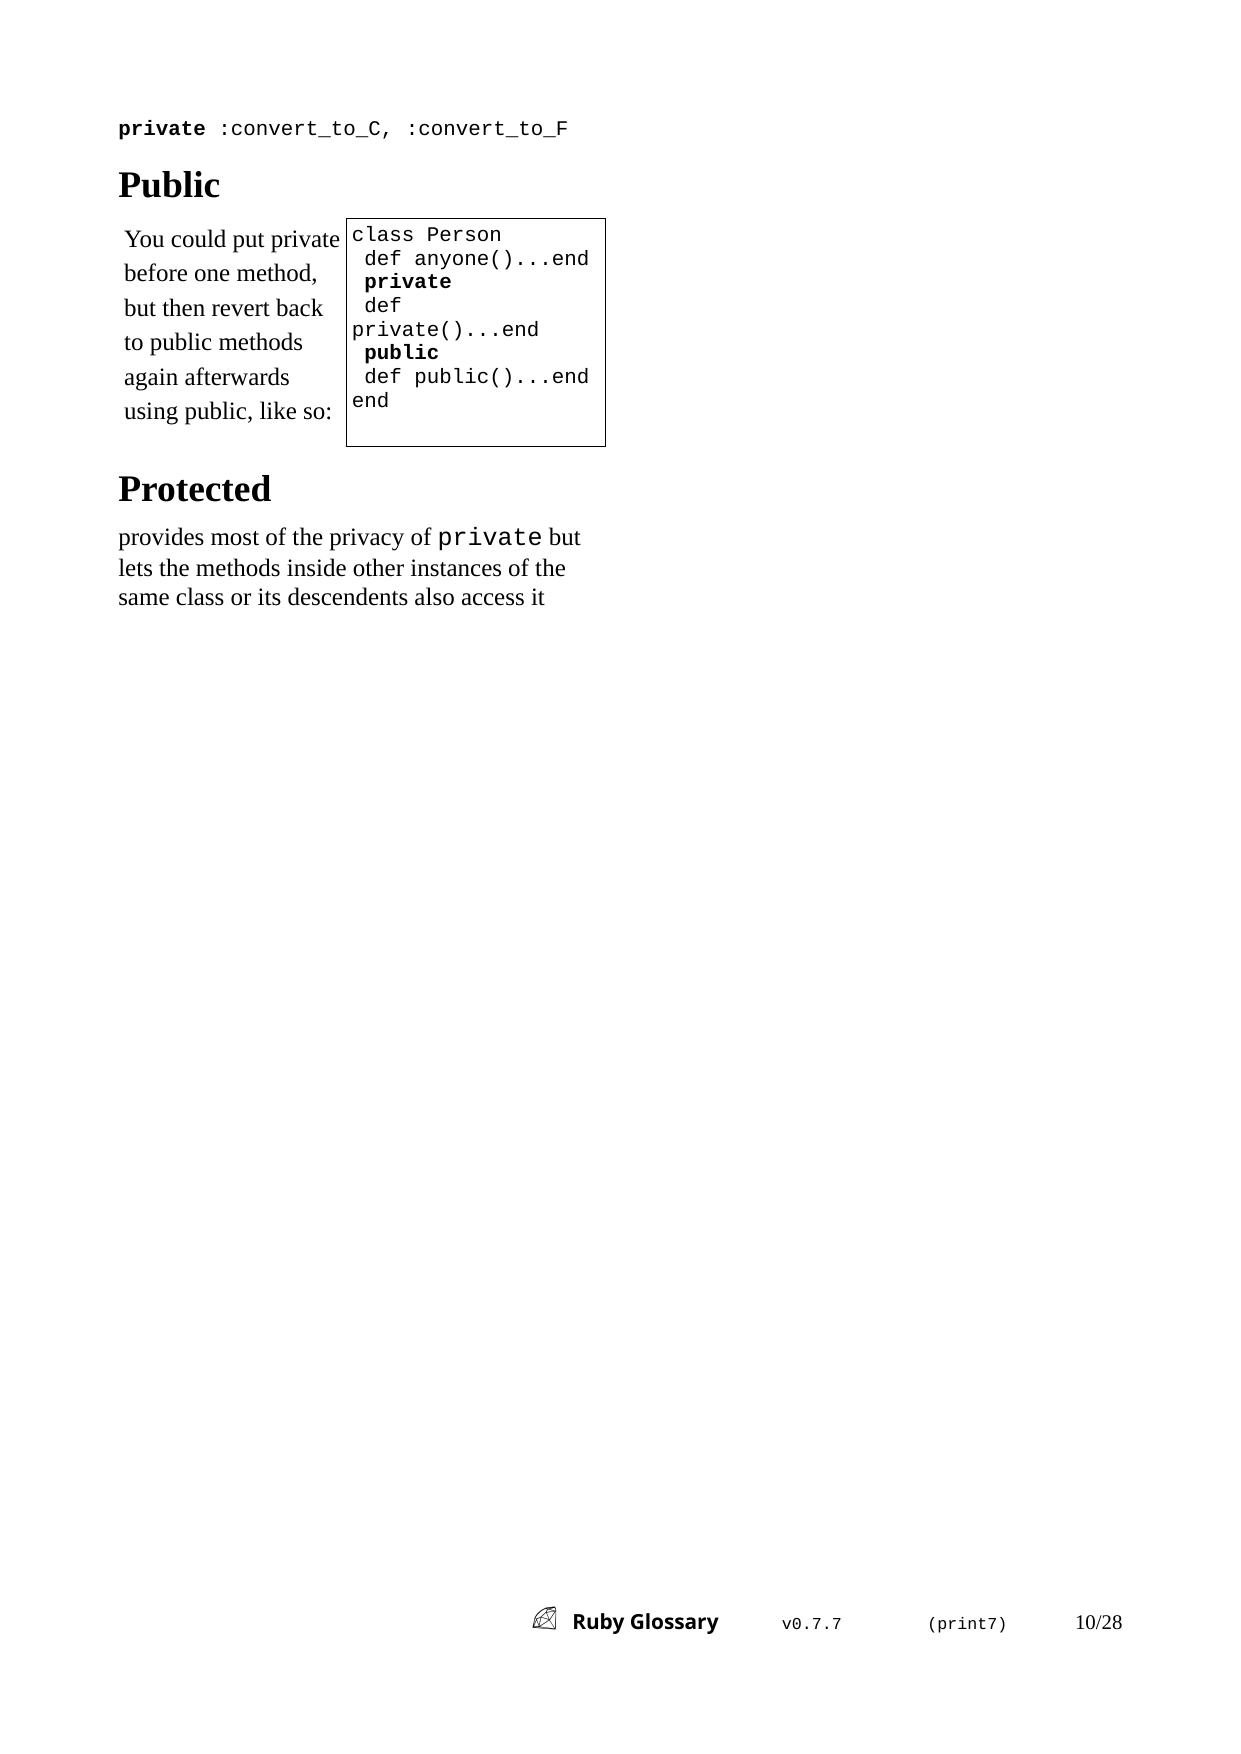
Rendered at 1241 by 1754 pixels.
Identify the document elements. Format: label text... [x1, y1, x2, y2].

text provides most of the privacy of private but lets the methods inside other instances of the same class or its descendents also access it [118, 522, 605, 610]
subtitle Public [118, 163, 605, 206]
table_header You could put private before one method, but then revert back to public methods again afterwards using public, like so: [118, 218, 346, 446]
text private :convert_to_C, :convert_to_F [118, 118, 605, 142]
subtitle Protected [118, 466, 605, 509]
table_header class Person def anyone()...end private def private()...end public def public()...end end [347, 219, 605, 446]
picture [530, 1605, 557, 1630]
